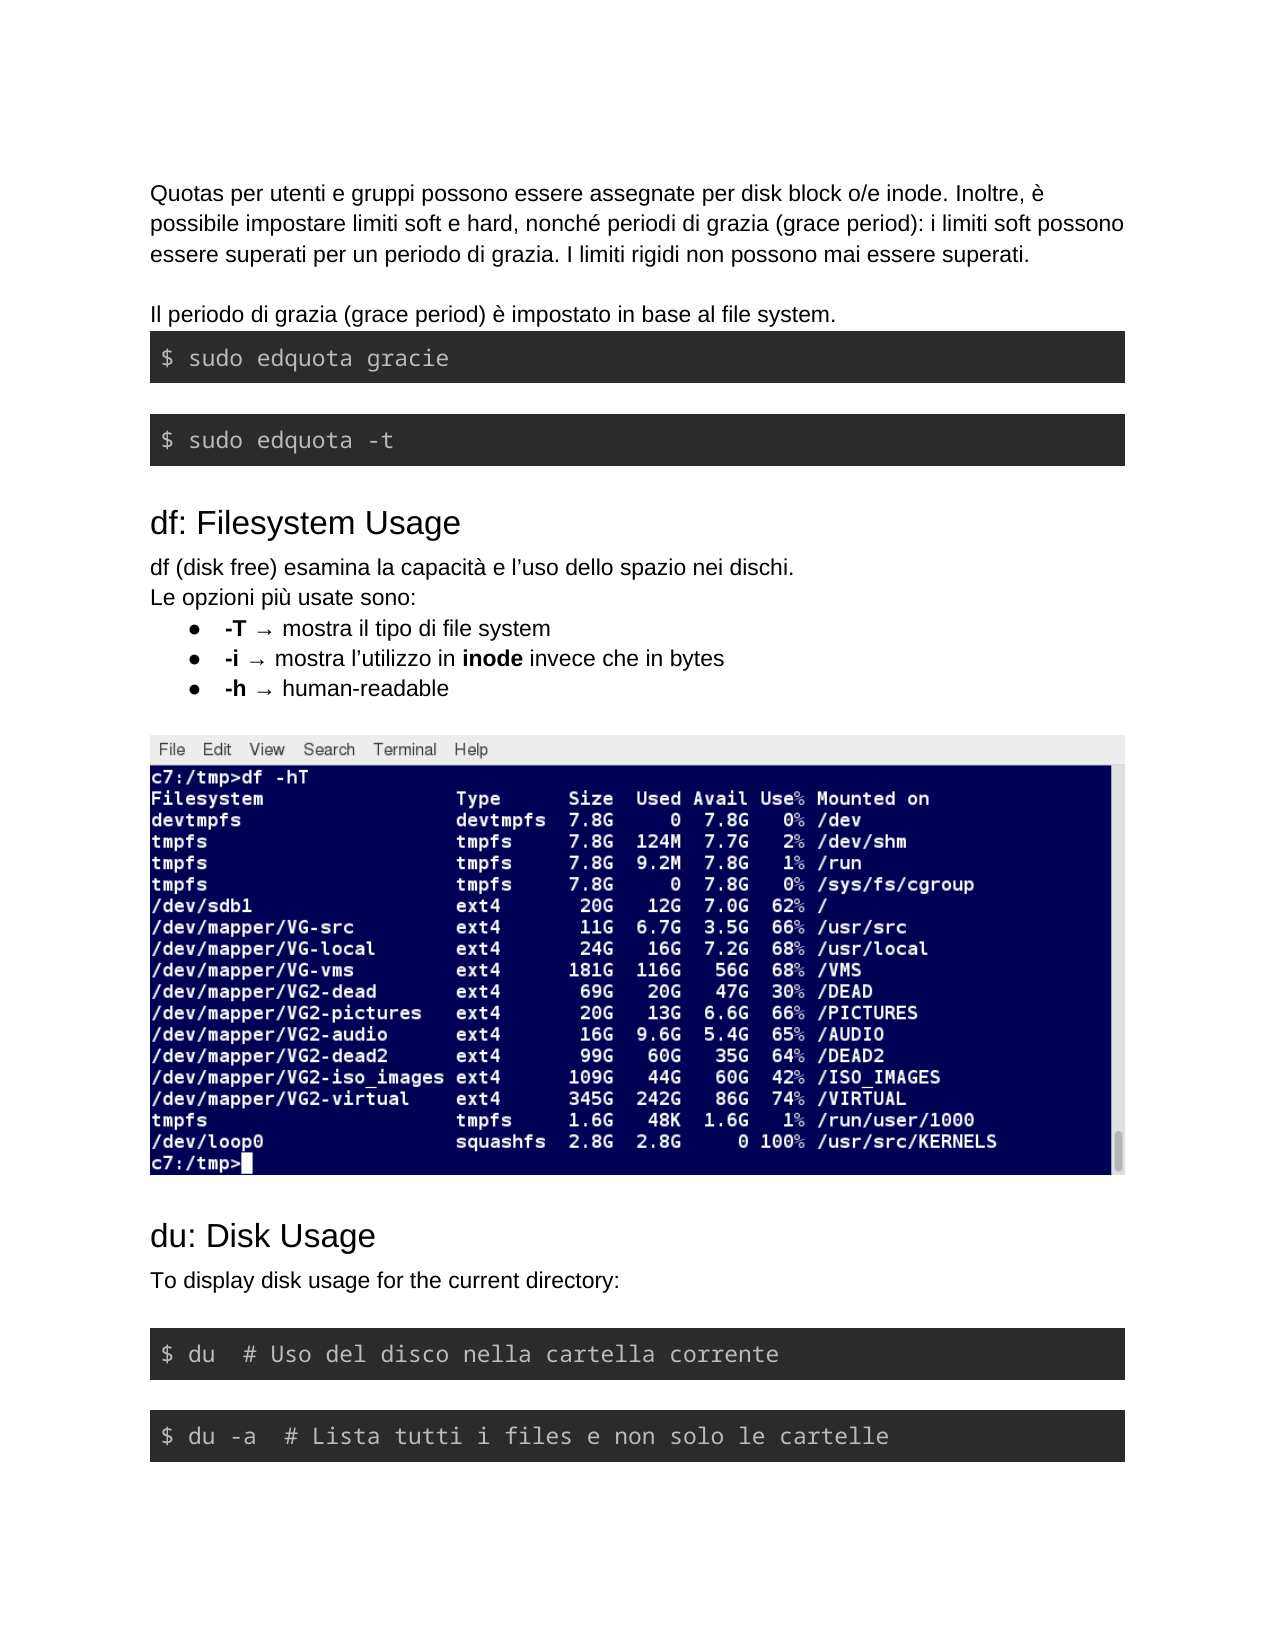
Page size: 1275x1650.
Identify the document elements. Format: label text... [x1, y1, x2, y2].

subtitle df: Filesystem Usage [150, 503, 1125, 542]
text df (disk free) esamina la capacità e l’uso dello spazio nei dischi. [150, 554, 1125, 580]
table_header $ sudo edquota gracie [150, 331, 1125, 383]
text Il periodo di grazia (grace period) è impostato in base al file system. [150, 301, 1125, 327]
table_header $ sudo edquota -t [150, 414, 1125, 466]
picture [150, 735, 1125, 1175]
text Le opzioni più usate sono: [150, 584, 1125, 611]
list -i → mostra l’utilizzo in inode invece che in bytes [187, 645, 1125, 671]
text Quotas per utenti e gruppi possono essere assegnate per disk block o/e inode. Inoltre, è possibile impostare limiti soft e hard, nonché periodi di grazia (grace period): i limiti soft possono essere superati per un periodo di grazia. I limiti rigidi non possono mai essere superati. [150, 180, 1125, 267]
table_header $ du -a # Lista tutti i files e non solo le cartelle [150, 1410, 1125, 1462]
text To display disk usage for the current directory: [150, 1267, 1125, 1293]
table_header $ du # Uso del disco nella cartella corrente [150, 1328, 1125, 1380]
subtitle du: Disk Usage [150, 1216, 1125, 1255]
list -T → mostra il tipo di file system [187, 614, 1125, 641]
list -h → human-readable [187, 675, 1125, 701]
